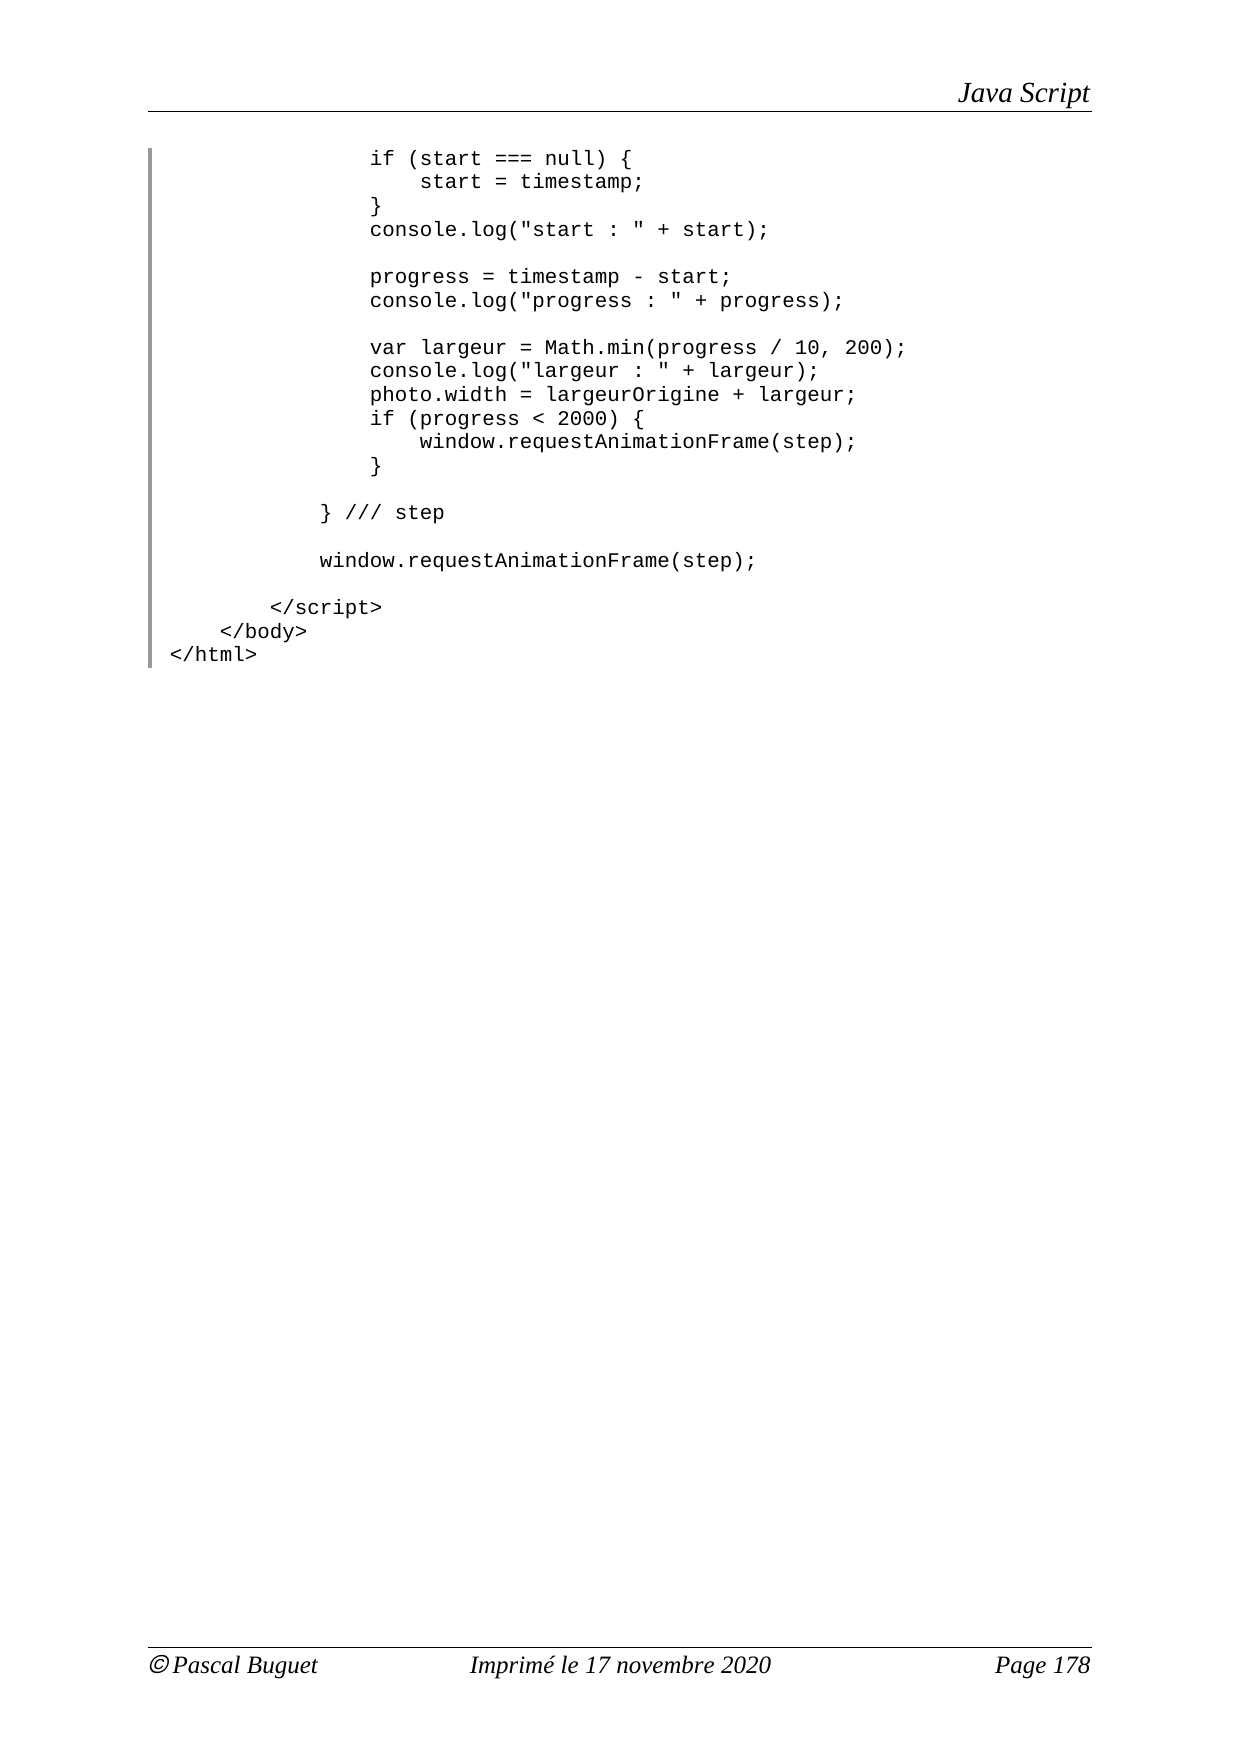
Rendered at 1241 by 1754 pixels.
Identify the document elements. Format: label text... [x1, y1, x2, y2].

text photo.width = largeurOrigine + largeur; [152, 384, 1092, 408]
text console.log("progress : " + progress); [152, 289, 1092, 313]
text } [152, 195, 1092, 219]
text window.requestAnimationFrame(step); [152, 550, 1092, 573]
text start = timestamp; [152, 171, 1092, 195]
text </body> [152, 621, 1092, 644]
text if (start === null) { [152, 148, 1092, 171]
text } /// step [152, 502, 1092, 526]
text var largeur = Math.min(progress / 10, 200); [152, 337, 1092, 361]
text console.log("largeur : " + largeur); [152, 361, 1092, 384]
text console.log("start : " + start); [152, 219, 1092, 242]
text if (progress < 2000) { [152, 408, 1092, 431]
text </script> [152, 597, 1092, 621]
text </html> [152, 644, 1092, 668]
text } [152, 455, 1092, 479]
text window.requestAnimationFrame(step); [152, 431, 1092, 455]
text progress = timestamp - start; [152, 266, 1092, 289]
